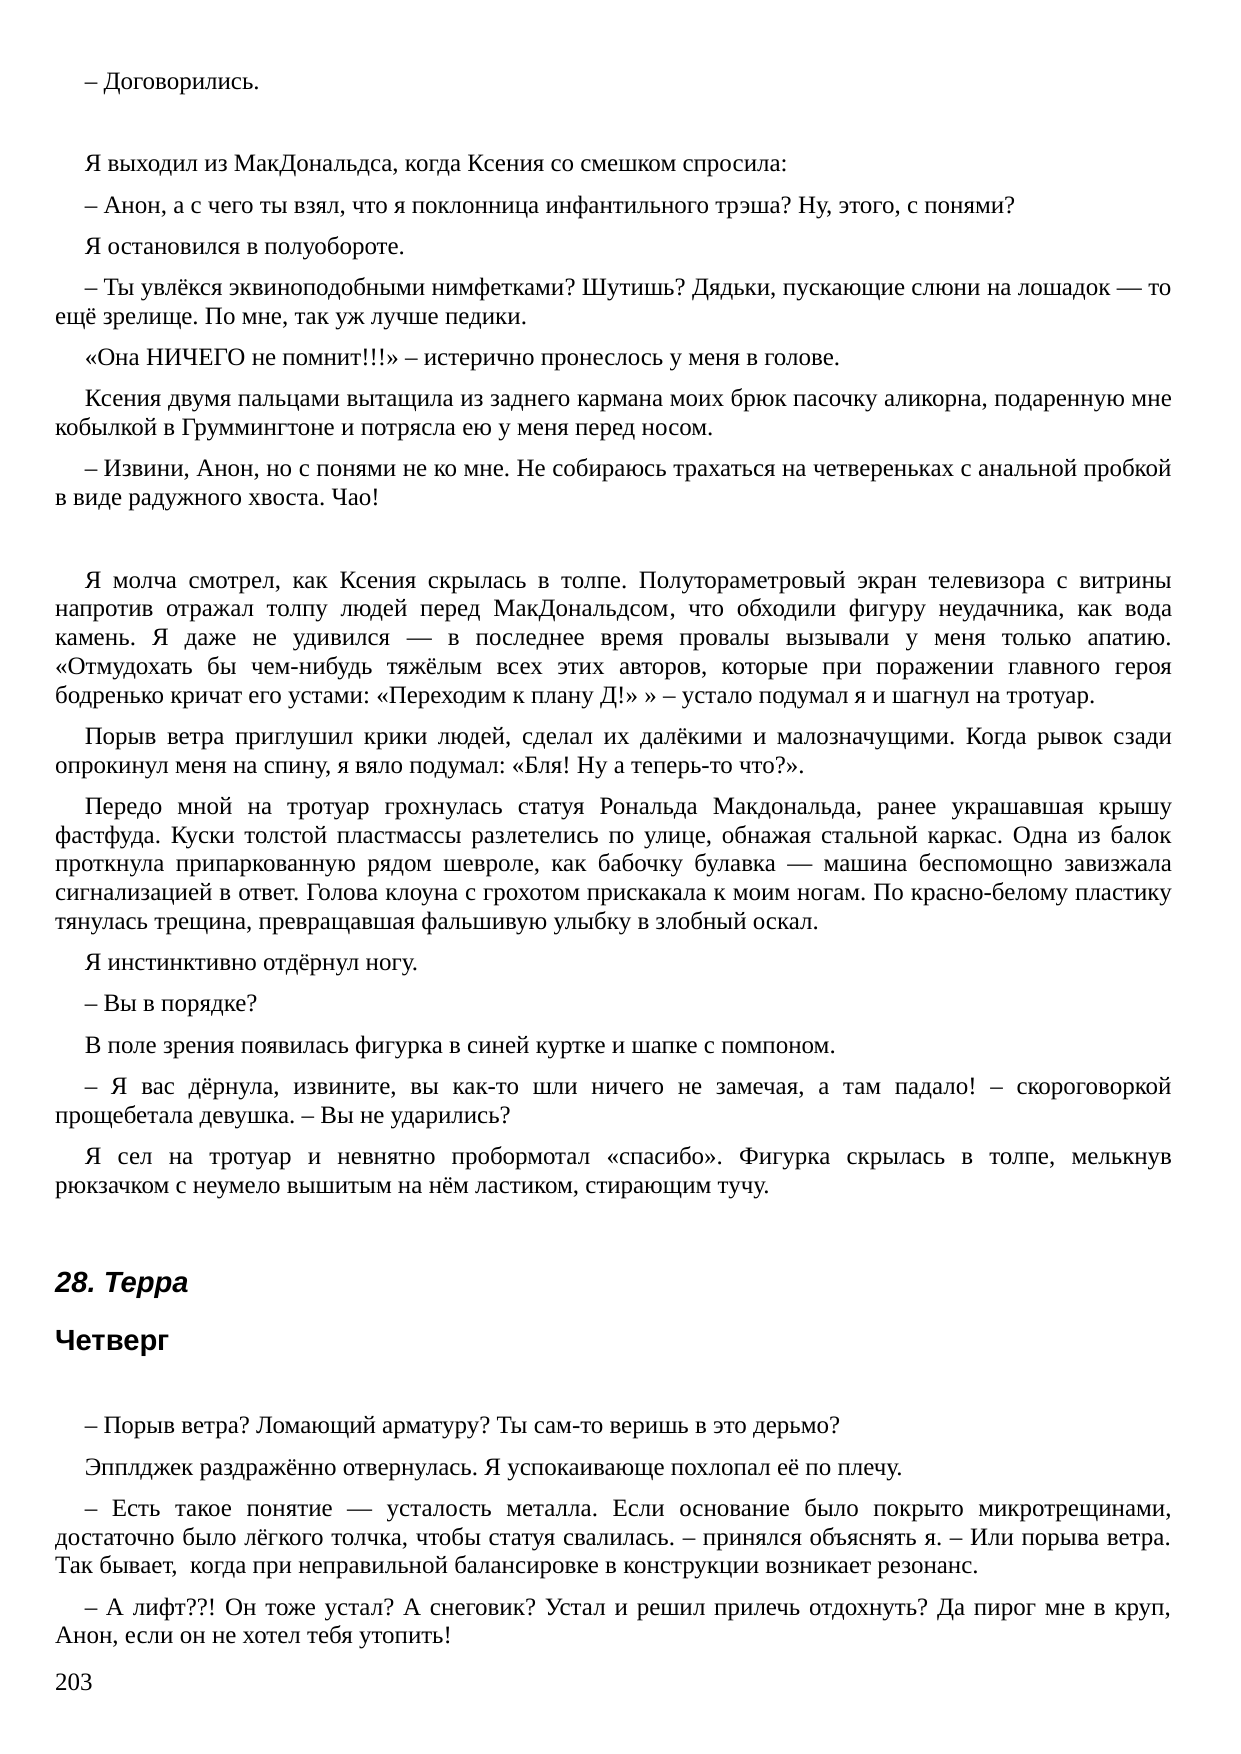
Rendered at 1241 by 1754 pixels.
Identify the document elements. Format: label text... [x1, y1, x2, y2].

text – А лифт??! Он тоже устал? А снеговик? Устал и решил прилечь отдохнуть? Да пирог мне в круп, Анон, если он не хотел тебя утопить! [55, 1592, 1173, 1649]
text «Она НИЧЕГО не помнит!!!» – истерично пронеслось у меня в голове. [55, 342, 1173, 371]
subtitle 28. Терра [55, 1265, 1173, 1298]
text Передо мной на тротуар грохнулась статуя Рональда Макдональда, ранее украшавшая крышу фастфуда. Куски толстой пластмассы разлетелись по улице, обнажая стальной каркас. Одна из балок проткнула припаркованную рядом шевроле, как бабочку булавка — машина беспомощно завизжала сигнализацией в ответ. Голова клоуна с грохотом прискакала к моим ногам. По красно-белому пластику тянулась трещина, превращавшая фальшивую улыбку в злобный оскал. [55, 791, 1173, 935]
text Я сел на тротуар и невнятно пробормотал «спасибо». Фигурка скрылась в толпе, мелькнув рюкзачком с неумело вышитым на нём ластиком, стирающим тучу. [55, 1141, 1173, 1198]
subtitle Четверг [55, 1323, 1173, 1357]
text – Ты увлёкся эквиноподобными нимфетками? Шутишь? Дядьки, пускающие слюни на лошадок — то ещё зрелище. По мне, так уж лучше педики. [55, 272, 1173, 330]
text – Анон, а с чего ты взял, что я поклонница инфантильного трэша? Ну, этого, с понями? [55, 190, 1173, 218]
text В поле зрения появилась фигурка в синей куртке и шапке с помпоном. [55, 1030, 1173, 1058]
text Я молча смотрел, как Ксения скрылась в толпе. Полутораметровый экран телевизора с витрины напротив отражал толпу людей перед МакДональдсом, что обходили фигуру неудачника, как вода камень. Я даже не удивился — в последнее время провалы вызывали у меня только апатию. «Отмудохать бы чем-нибудь тяжёлым всех этих авторов, которые при поражении главного героя бодренько кричат его устами: «Переходим к плану Д!» » – устало подумал я и шагнул на тротуар. [55, 565, 1173, 708]
text – Извини, Анон, но с понями не ко мне. Не собираюсь трахаться на четвереньках с анальной пробкой в виде радужного хвоста. Чао! [55, 453, 1173, 511]
text Ксения двумя пальцами вытащила из заднего кармана моих брюк пасочку аликорна, подаренную мне кобылкой в Груммингтоне и потрясла ею у меня перед носом. [55, 383, 1173, 441]
text – Порыв ветра? Ломающий арматуру? Ты сам-то веришь в это дерьмо? [55, 1411, 1173, 1439]
text Я инстинктивно отдёрнул ногу. [55, 947, 1173, 976]
text – Я вас дёрнула, извините, вы как-то шли ничего не замечая, а там падало! – скороговоркой прощебетала девушка. – Вы не ударились? [55, 1071, 1173, 1128]
text – Есть такое понятие — усталость металла. Если основание было покрыто микротрещинами, достаточно было лёгкого толчка, чтобы статуя свалилась. – принялся объяснять я. – Или порыва ветра. Так бывает, когда при неправильной балансировке в конструкции возникает резонанс. [55, 1493, 1173, 1579]
text Я остановился в полуобороте. [55, 231, 1173, 260]
text – Вы в порядке? [55, 988, 1173, 1017]
text – Договорились. [55, 66, 1173, 95]
text Эпплджек раздражённо отвернулась. Я успокаивающе похлопал её по плечу. [55, 1452, 1173, 1481]
text Порыв ветра приглушил крики людей, сделал их далёкими и малозначущими. Когда рывок сзади опрокинул меня на спину, я вяло подумал: «Бля! Ну а теперь-то что?». [55, 721, 1173, 778]
text Я выходил из МакДональдса, когда Ксения со смешком спросила: [55, 148, 1173, 177]
